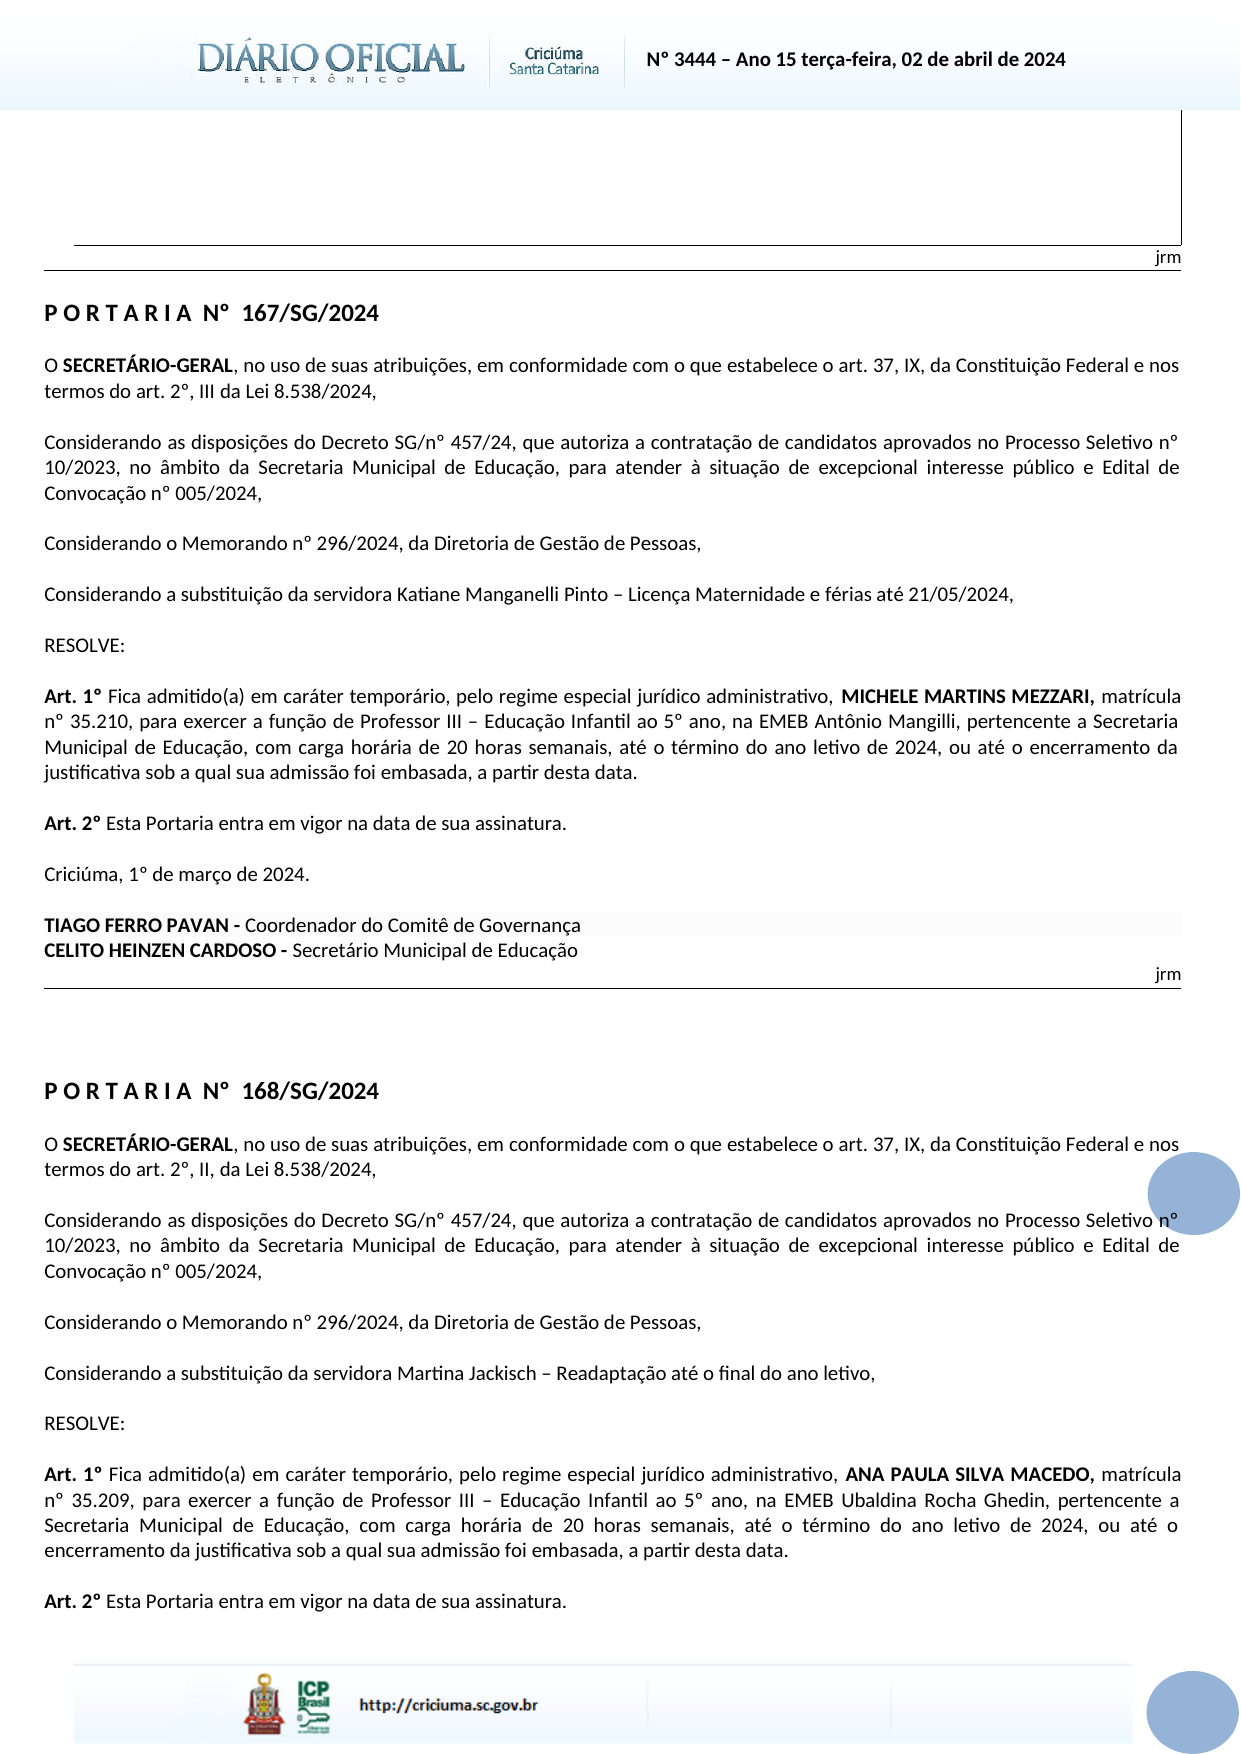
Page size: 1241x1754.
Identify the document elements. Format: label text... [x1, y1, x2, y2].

text Art. 2º Esta Portaria entra em vigor na data de sua assinatura. [44, 810, 1181, 836]
text Criciúma, 1º de março de 2024. [44, 861, 1181, 886]
text Considerando as disposições do Decreto SG/nº 457/24, que autoriza a contratação de candidatos aprovados no Processo Seletivo nº 10/2023, no âmbito da Secretaria Municipal de Educação, para atender à situação de excepcional interesse público e Edital de Convocação nº 005/2024, [44, 429, 1181, 505]
text RESOLVE: [44, 1411, 1181, 1436]
text Art. 2º Esta Portaria entra em vigor na data de sua assinatura. [44, 1588, 1181, 1614]
text TIAGO FERRO PAVAN - Coordenador do Comitê de Governança [44, 912, 1181, 937]
text Considerando o Memorando nº 296/2024, da Diretoria de Gestão de Pessoas, [44, 1309, 1181, 1334]
text CELITO HEINZEN CARDOSO - Secretário Municipal de Educação [44, 937, 1181, 963]
text O SECRETÁRIO-GERAL, no uso de suas atribuições, em conformidade com o que estabelece o art. 37, IX, da Constituição Federal e nos termos do art. 2º, II, da Lei 8.538/2024, [44, 1131, 1181, 1182]
text Considerando as disposições do Decreto SG/nº 457/24, que autoriza a contratação de candidatos aprovados no Processo Seletivo nº 10/2023, no âmbito da Secretaria Municipal de Educação, para atender à situação de excepcional interesse público e Edital de Convocação nº 005/2024, [44, 1207, 1181, 1283]
text Art. 1º Fica admitido(a) em caráter temporário, pelo regime especial jurídico administrativo, MICHELE MARTINS MEZZARI, matrícula nº 35.210, para exercer a função de Professor III – Educação Infantil ao 5º ano, na EMEB Antônio Mangilli, pertencente a Secretaria Municipal de Educação, com carga horária de 20 horas semanais, até o término do ano letivo de 2024, ou até o encerramento da justificativa sob a qual sua admissão foi embasada, a partir desta data. [44, 683, 1181, 785]
text Considerando a substituição da servidora Katiane Manganelli Pinto – Licença Maternidade e férias até 21/05/2024, [44, 581, 1181, 607]
text jrm [44, 245, 1181, 270]
text P O R T A R I A Nº 168/SG/2024 [44, 1075, 1181, 1106]
text RESOLVE: [44, 632, 1181, 658]
text Art. 1º Fica admitido(a) em caráter temporário, pelo regime especial jurídico administrativo, ANA PAULA SILVA MACEDO, matrícula nº 35.209, para exercer a função de Professor III – Educação Infantil ao 5º ano, na EMEB Ubaldina Rocha Ghedin, pertencente a Secretaria Municipal de Educação, com carga horária de 20 horas semanais, até o término do ano letivo de 2024, ou até o encerramento da justificativa sob a qual sua admissão foi embasada, a partir desta data. [44, 1461, 1181, 1563]
text jrm [44, 963, 1181, 988]
text P O R T A R I A Nº 167/SG/2024 [44, 297, 1181, 327]
text Considerando a substituição da servidora Martina Jackisch – Readaptação até o final do ano letivo, [44, 1360, 1181, 1385]
text O SECRETÁRIO-GERAL, no uso de suas atribuições, em conformidade com o que estabelece o art. 37, IX, da Constituição Federal e nos termos do art. 2º, III da Lei 8.538/2024, [44, 353, 1181, 403]
text Considerando o Memorando nº 296/2024, da Diretoria de Gestão de Pessoas, [44, 531, 1181, 556]
